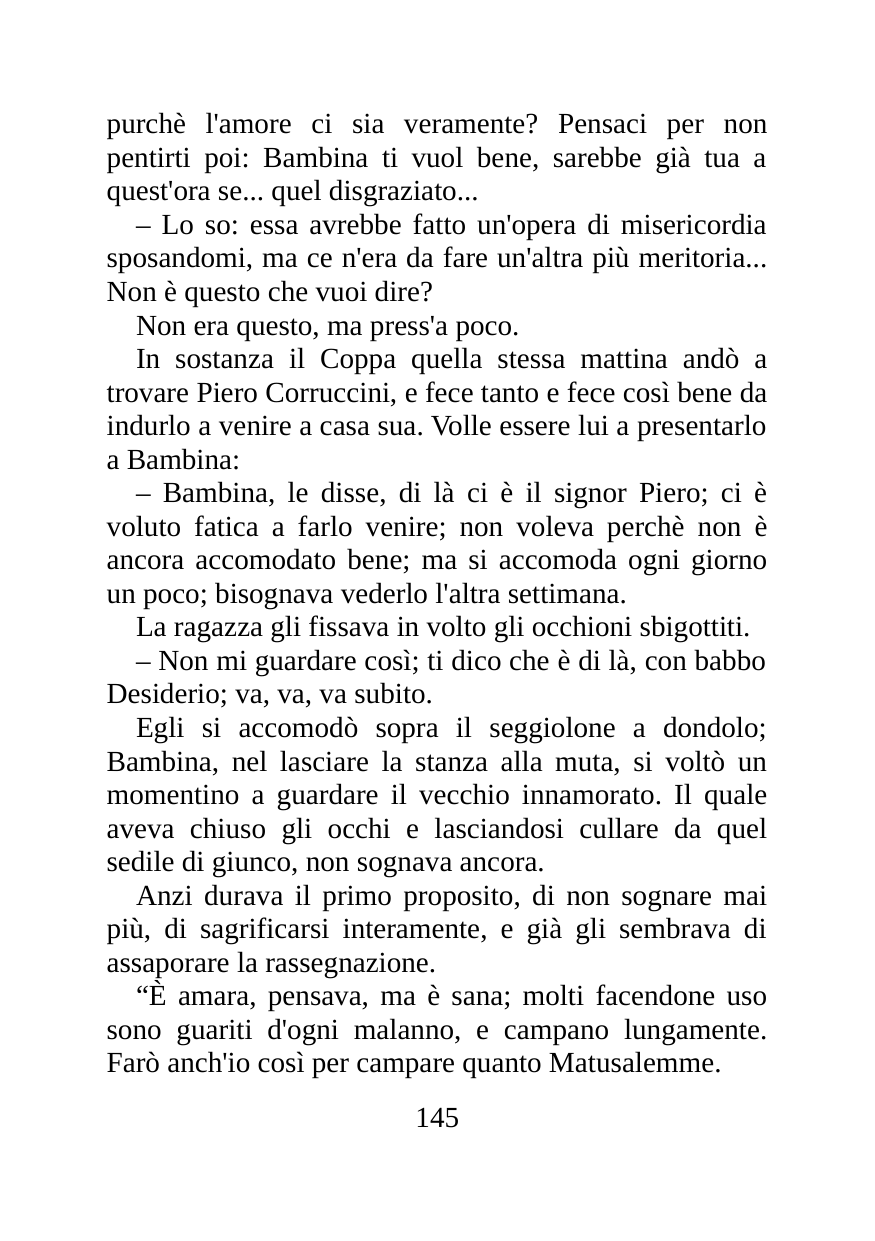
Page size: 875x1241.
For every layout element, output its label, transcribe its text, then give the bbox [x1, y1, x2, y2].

text Anzi durava il primo proposito, di non sognare mai più, di sagrificarsi interamente, e già gli sembrava di assaporare la rassegnazione. [106, 878, 768, 978]
text ‒ Lo so: essa avrebbe fatto un'opera di misericordia sposandomi, ma ce n'era da fare un'altra più meritoria... Non è questo che vuoi dire? [106, 207, 768, 308]
text La ragazza gli fissava in volto gli occhioni sbigottiti. [106, 609, 768, 643]
text Egli si accomodò sopra il seggiolone a dondolo; Bambina, nel lasciare la stanza alla muta, si voltò un momentino a guardare il vecchio innamorato. Il quale aveva chiuso gli occhi e lasciandosi cullare da quel sedile di giunco, non sognava ancora. [106, 710, 768, 878]
text “È amara, pensava, ma è sana; molti facendone uso sono guariti d'ogni malanno, e campano lungamente. Farò anch'io così per campare quanto Matusalemme. [106, 978, 768, 1079]
text ‒ Bambina, le disse, di là ci è il signor Piero; ci è voluto fatica a farlo venire; non voleva perchè non è ancora accomodato bene; ma si accomoda ogni giorno un poco; bisognava vederlo l'altra settimana. [106, 475, 768, 609]
text purchè l'amore ci sia veramente? Pensaci per non pentirti poi: Bambina ti vuol bene, sarebbe già tua a quest'ora se... quel disgraziato... [106, 106, 768, 207]
text ‒ Non mi guardare così; ti dico che è di là, con babbo Desiderio; va, va, va subito. [106, 643, 768, 710]
text Non era questo, ma press'a poco. [106, 308, 768, 341]
text In sostanza il Coppa quella stessa mattina andò a trovare Piero Corruccini, e fece tanto e fece così bene da indurlo a venire a casa sua. Volle essere lui a presentarlo a Bambina: [106, 341, 768, 475]
